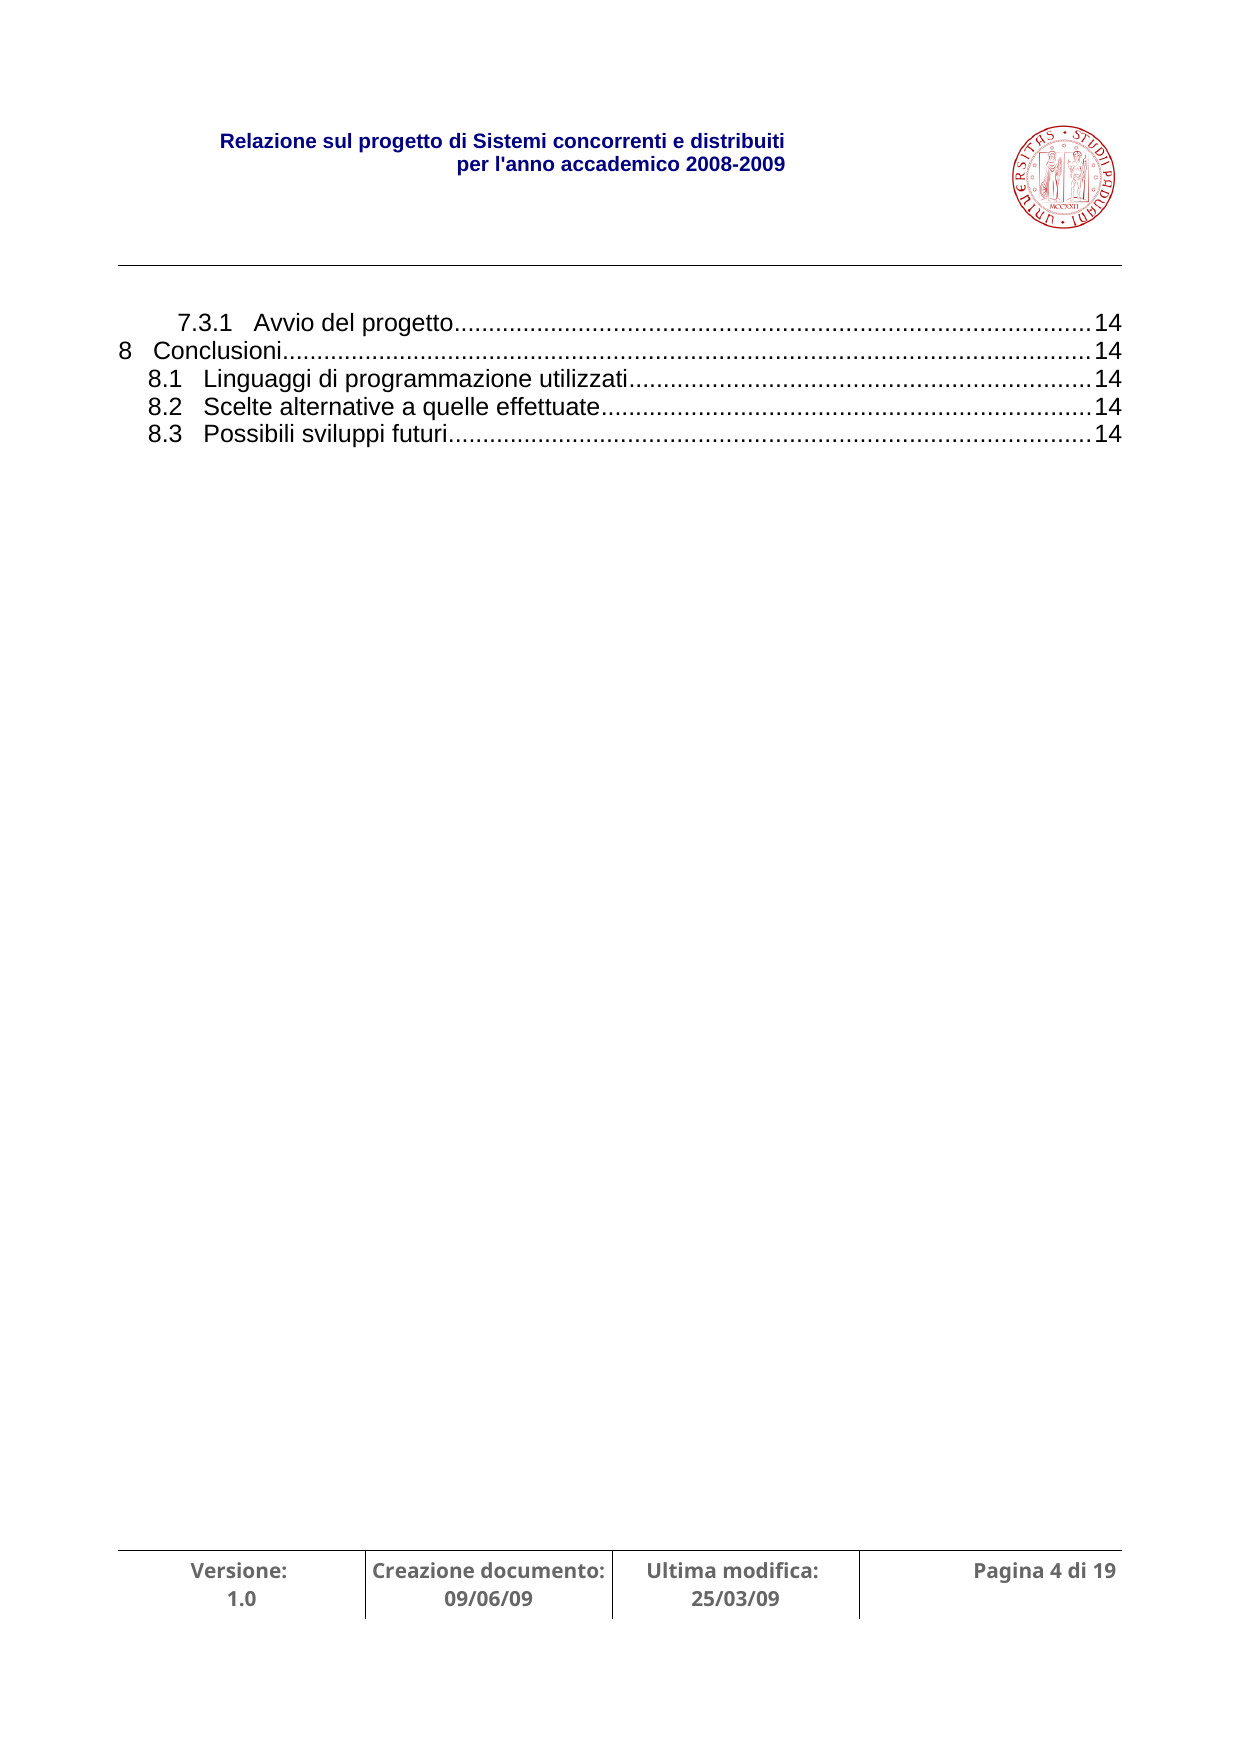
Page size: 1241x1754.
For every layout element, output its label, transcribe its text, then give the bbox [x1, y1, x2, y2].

text 8.2 Scelte alternative a quelle effettuate 14 [148, 392, 1122, 420]
text 7.3.1 Avvio del progetto 14 [177, 309, 1122, 337]
text 8.3 Possibili sviluppi futuri 14 [148, 420, 1122, 448]
text 8 Conclusioni 14 [118, 337, 1122, 364]
text 8.1 Linguaggi di programmazione utilizzati 14 [148, 364, 1122, 392]
picture [1010, 123, 1117, 231]
